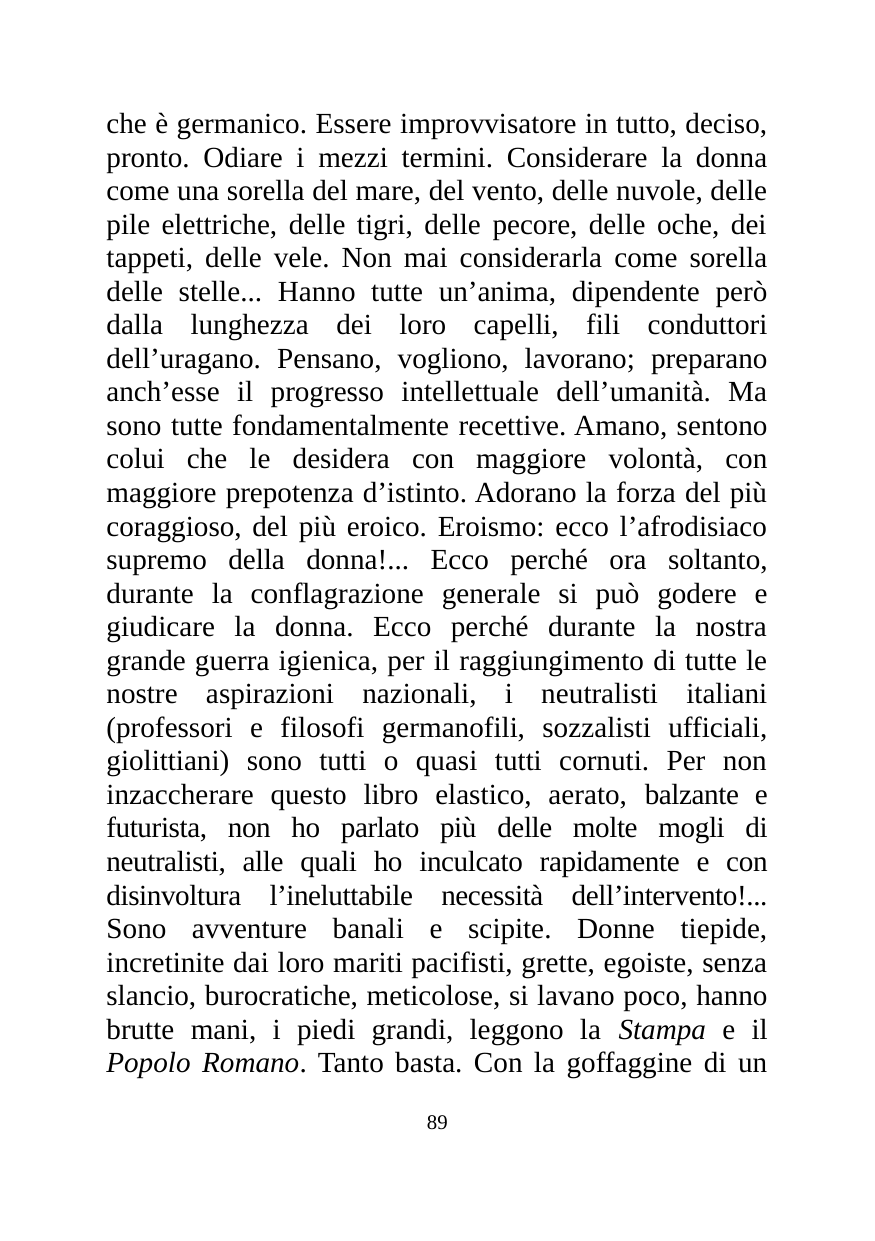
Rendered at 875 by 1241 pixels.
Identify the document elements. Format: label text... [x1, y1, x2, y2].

text che è germanico. Essere improvvisatore in tutto, deciso, pronto. Odiare i mezzi termini. Considerare la donna come una sorella del mare, del vento, delle nuvole, delle pile elettriche, delle tigri, delle pecore, delle oche, dei tappeti, delle vele. Non mai considerarla come sorella delle stelle... Hanno tutte un’anima, dipendente però dalla lunghezza dei loro capelli, fili conduttori dell’uragano. Pensano, vogliono, lavorano; preparano anch’esse il progresso intellettuale dell’umanità. Ma sono tutte fondamentalmente recettive. Amano, sentono colui che le desidera con maggiore volontà, con maggiore prepotenza d’istinto. Adorano la forza del più coraggioso, del più eroico. Eroismo: ecco l’afrodisiaco supremo della donna!... Ecco perché ora soltanto, durante la conflagrazione generale si può godere e giudicare la donna. Ecco perché durante la nostra grande guerra igienica, per il raggiungimento di tutte le nostre aspirazioni nazionali, i neutralisti italiani (professori e filosofi germanofili, sozzalisti ufficiali, giolittiani) sono tutti o quasi tutti cornuti. Per non inzaccherare questo libro elastico, aerato, balzante e futurista, non ho parlato più delle molte mogli di neutralisti, alle quali ho inculcato rapidamente e con disinvoltura l’ineluttabile necessità dell’intervento!... Sono avventure banali e scipite. Donne tiepide, incretinite dai loro mariti pacifisti, grette, egoiste, senza slancio, burocratiche, meticolose, si lavano poco, hanno brutte mani, i piedi grandi, leggono la Stampa e il Popolo Romano. Tanto basta. Con la goffaggine di un [106, 106, 768, 1079]
